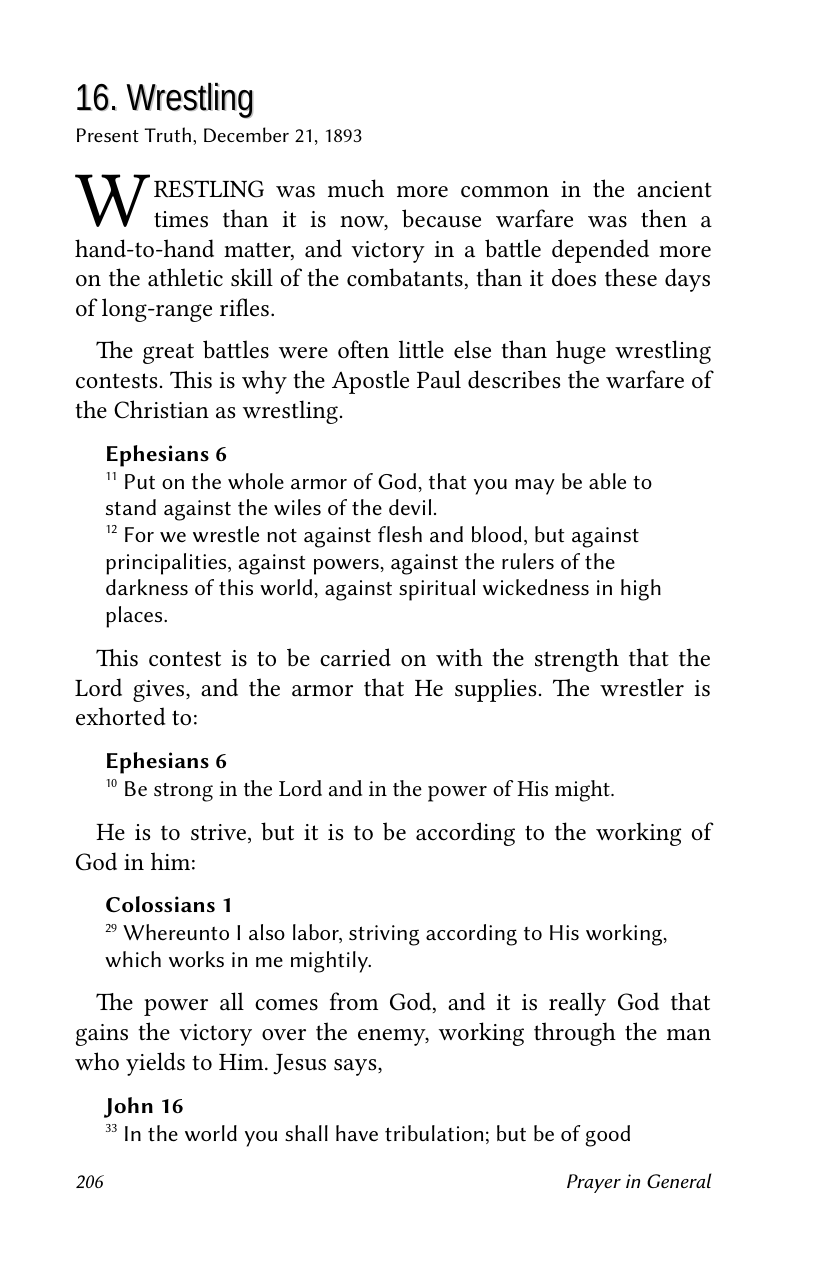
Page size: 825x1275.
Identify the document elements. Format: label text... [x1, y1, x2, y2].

text This contest is to be carried on with the strength that the Lord gives, and the armor that He supplies. The wrestler is exhorted to: [75, 644, 712, 732]
text WRESTLING was much more common in the ancient times than it is now, because warfare was then a hand-to-hand matter, and victory in a battle depended more on the athletic skill of the combatants, than it does these days of long-range rifles. [75, 175, 712, 323]
text 11 Put on the whole armor of God, that you may be able to stand against the wiles of the devil. [105, 469, 682, 521]
text The great battles were often little else than huge wrestling contests. This is why the Apostle Paul describes the warfare of the Christian as wrestling. [75, 336, 712, 425]
text Present Truth, December 21, 1893 [75, 124, 712, 148]
text Ephesians 6 [105, 441, 712, 467]
text John 16 [105, 1093, 712, 1119]
text He is to strive, but it is to be according to the working of God in him: [75, 818, 712, 876]
text Ephesians 6 [105, 748, 712, 774]
text 29 Whereunto I also labor, striving according to His working, which works in me mightily. [105, 920, 682, 973]
text Colossians 1 [105, 892, 712, 918]
text The power all comes from God, and it is really God that gains the victory over the enemy, working through the man who yields to Him. Jesus says, [75, 988, 712, 1077]
text 10 Be strong in the Lord and in the power of His might. [105, 776, 682, 802]
title Wrestling [75, 75, 712, 118]
text 12 For we wrestle not against flesh and blood, but against principalities, against powers, against the rulers of the darkness of this world, against spiritual wickedness in high places. [105, 522, 682, 628]
text 33 In the world you shall have tribulation; but be of good [105, 1121, 682, 1147]
